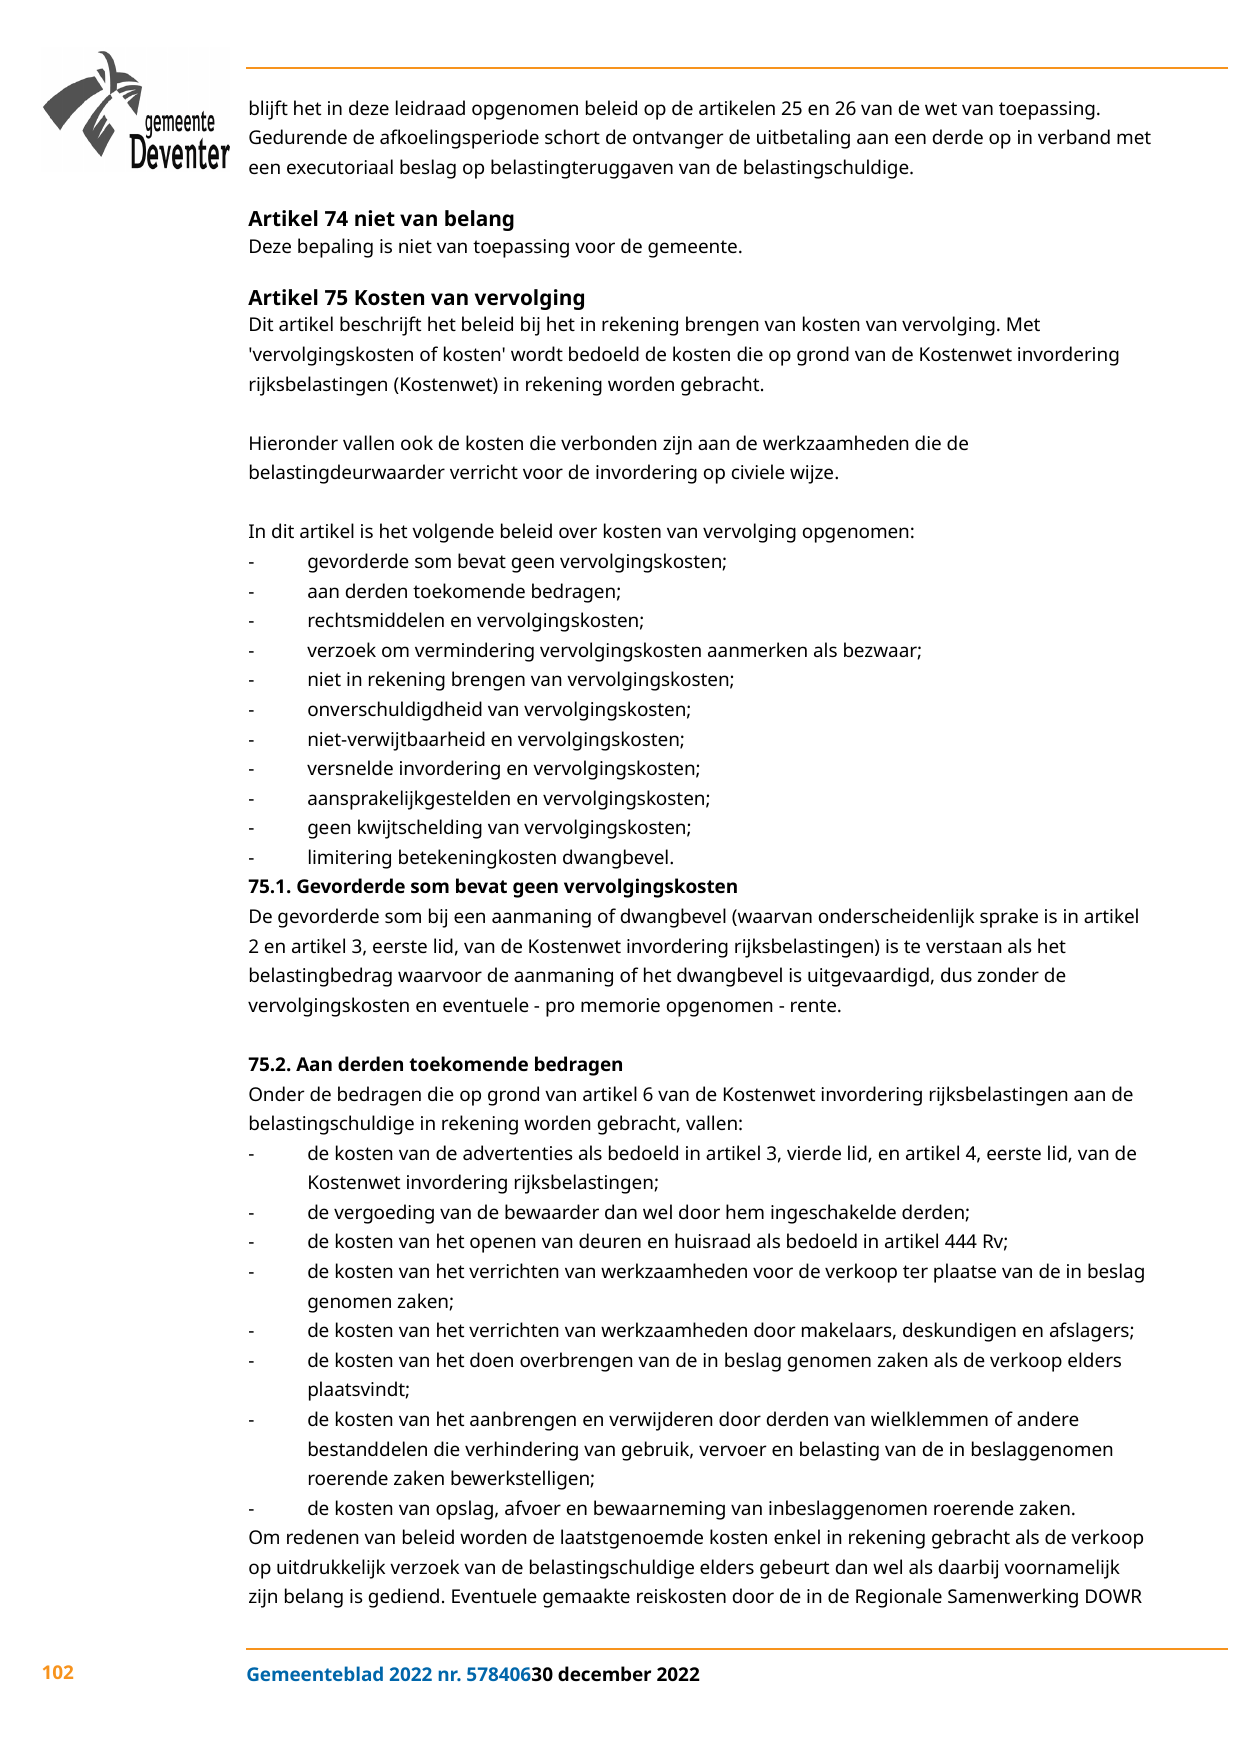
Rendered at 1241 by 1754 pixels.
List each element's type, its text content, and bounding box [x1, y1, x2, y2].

text blijft het in deze leidraad opgenomen beleid op de artikelen 25 en 26 van de wet van toepassing. Gedurende de afkoelingsperiode schort de ontvanger de uitbetaling aan een derde op in verband met een executoriaal beslag op belastingteruggaven van de belastingschuldige. [248, 95, 1152, 180]
text 75.1. Gevorderde som bevat geen vervolgingskosten [248, 874, 1152, 899]
list geen kwijtschelding van vervolgingskosten; [248, 814, 1152, 840]
list de kosten van het aanbrengen en verwijderen door derden van wielklemmen of andere bestanddelen die verhindering van gebruik, vervoer en belasting van de in beslaggenomen roerende zaken bewerkstelligen; [248, 1406, 1152, 1491]
list de kosten van het doen overbrengen van de in beslag genomen zaken als de verkoop elders plaatsvindt; [248, 1347, 1152, 1402]
list verzoek om vermindering vervolgingskosten aanmerken als bezwaar; [248, 637, 1152, 663]
text Artikel 75 Kosten van vervolging [248, 283, 1152, 312]
list niet in rekening brengen van vervolgingskosten; [248, 667, 1152, 692]
list limitering betekeningkosten dwangbevel. [248, 844, 1152, 870]
list de kosten van opslag, afvoer en bewaarneming van inbeslaggenomen roerende zaken. [248, 1495, 1152, 1521]
list de vergoeding van de bewaarder dan wel door hem ingeschakelde derden; [248, 1199, 1152, 1225]
list aan derden toekomende bedragen; [248, 578, 1152, 604]
picture [41, 47, 231, 172]
text Om redenen van beleid worden de laatstgenoemde kosten enkel in rekening gebracht als de verkoop op uitdrukkelijk verzoek van de belastingschuldige elders gebeurt dan wel als daarbij voornamelijk zijn belang is gediend. Eventuele gemaakte reiskosten door de in de Regionale Samenwerking DOWR [248, 1524, 1152, 1609]
list gevorderde som bevat geen vervolgingskosten; [248, 548, 1152, 574]
list aansprakelijkgestelden en vervolgingskosten; [248, 785, 1152, 811]
text 75.2. Aan derden toekomende bedragen [248, 1051, 1152, 1077]
list rechtsmiddelen en vervolgingskosten; [248, 607, 1152, 633]
text Dit artikel beschrijft het beleid bij het in rekening brengen van kosten van vervolging. Met 'vervolgingskosten of kosten' wordt bedoeld de kosten die op grond van de Kostenwet invordering rijksbelastingen (Kostenwet) in rekening worden gebracht. [248, 312, 1152, 397]
text De gevorderde som bij een aanmaning of dwangbevel (waarvan onderscheidenlijk sprake is in artikel 2 en artikel 3, eerste lid, van de Kostenwet invordering rijksbelastingen) is te verstaan als het belastingbedrag waarvoor de aanmaning of het dwangbevel is uitgevaardigd, dus zonder de vervolgingskosten en eventuele - pro memorie opgenomen - rente. [248, 903, 1152, 1018]
list versnelde invordering en vervolgingskosten; [248, 755, 1152, 781]
list onverschuldigdheid van vervolgingskosten; [248, 696, 1152, 722]
list de kosten van het openen van deuren en huisraad als bedoeld in artikel 444 Rv; [248, 1229, 1152, 1254]
text Deze bepaling is niet van toepassing voor de gemeente. [248, 233, 1152, 258]
text Onder de bedragen die op grond van artikel 6 van de Kostenwet invordering rijksbelastingen aan de belastingschuldige in rekening worden gebracht, vallen: [248, 1081, 1152, 1136]
list de kosten van de advertenties als bedoeld in artikel 3, vierde lid, en artikel 4, eerste lid, van de Kostenwet invordering rijksbelastingen; [248, 1140, 1152, 1195]
text Artikel 74 niet van belang [248, 204, 1152, 233]
text Hieronder vallen ook de kosten die verbonden zijn aan de werkzaamheden die de belastingdeurwaarder verricht voor de invordering op civiele wijze. [248, 430, 1152, 485]
list niet-verwijtbaarheid en vervolgingskosten; [248, 726, 1152, 752]
list de kosten van het verrichten van werkzaamheden door makelaars, deskundigen en afslagers; [248, 1317, 1152, 1343]
text In dit artikel is het volgende beleid over kosten van vervolging opgenomen: [248, 519, 1152, 544]
list de kosten van het verrichten van werkzaamheden voor de verkoop ter plaatse van de in beslag genomen zaken; [248, 1258, 1152, 1314]
